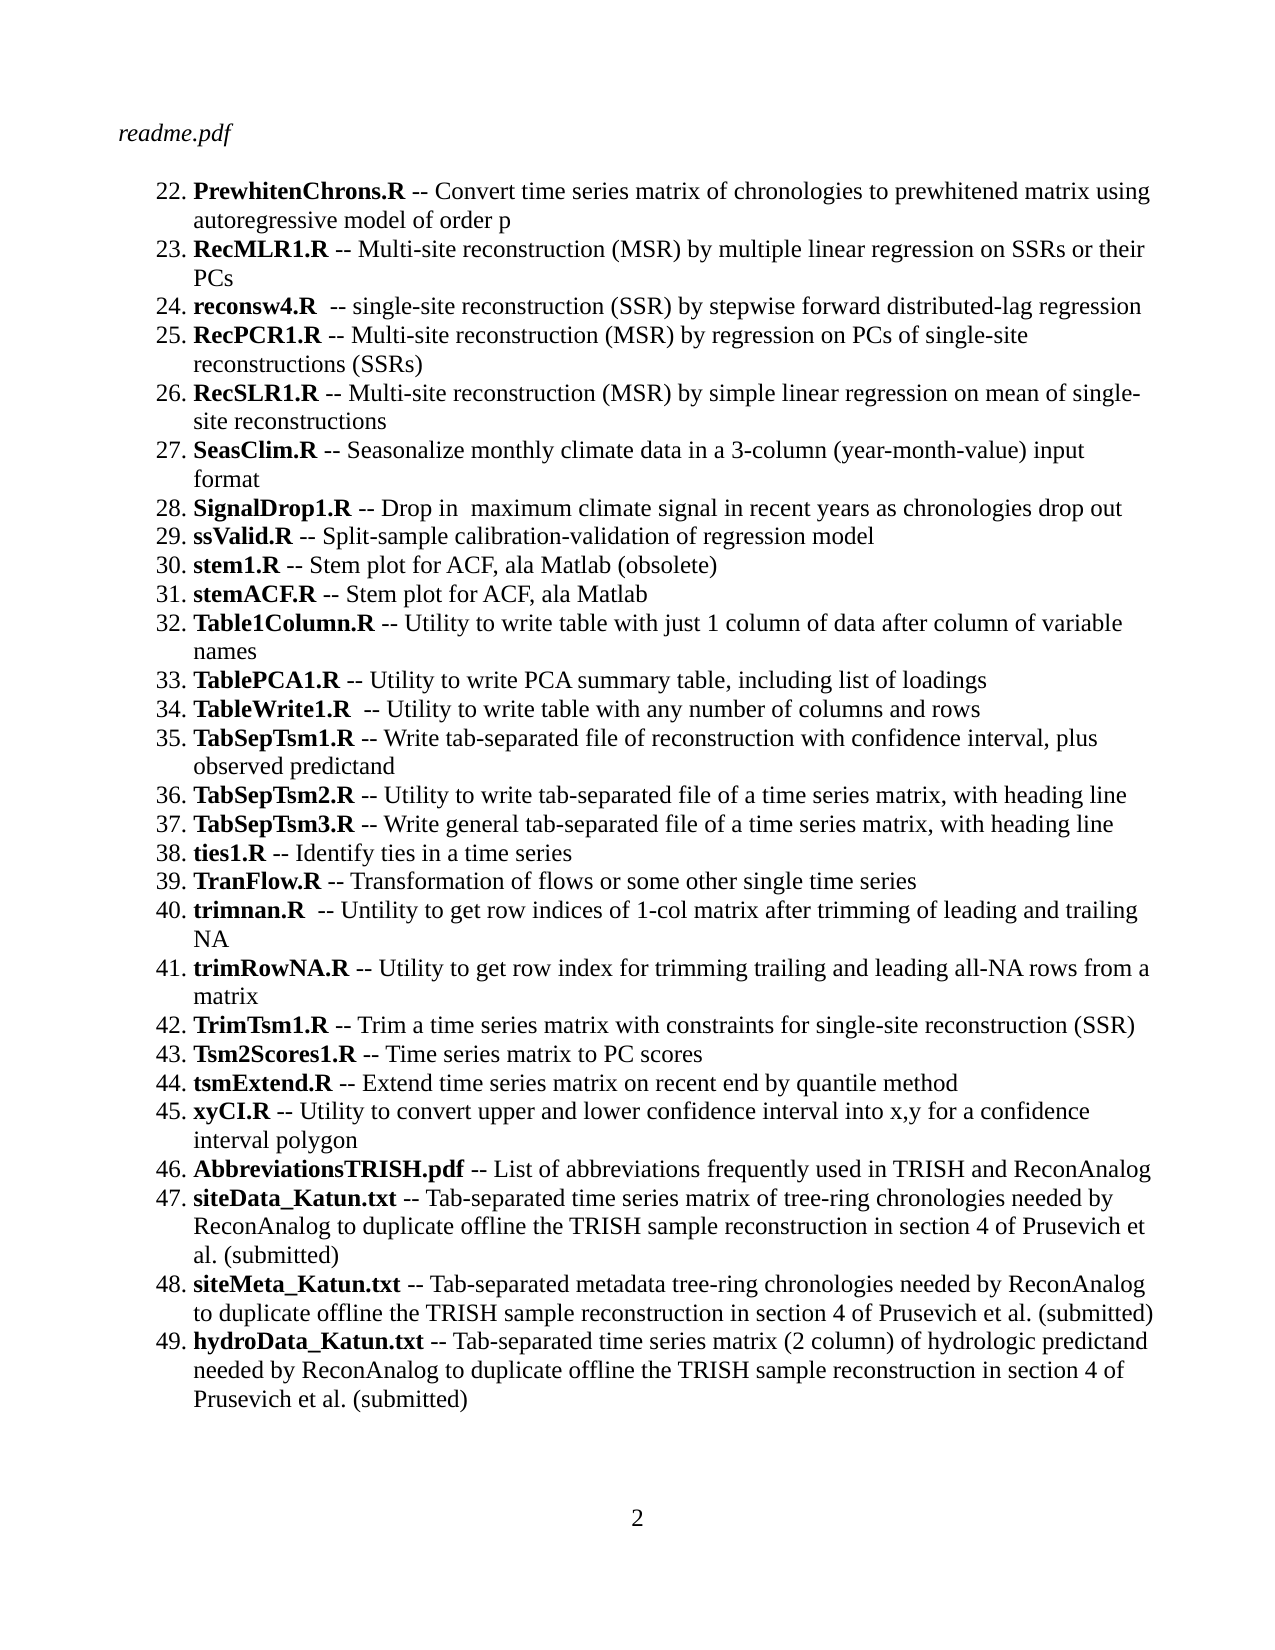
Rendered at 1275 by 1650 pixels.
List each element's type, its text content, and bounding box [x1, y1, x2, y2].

list reconsw4.R -- single-site reconstruction (SSR) by stepwise forward distributed-lag regression [156, 291, 1157, 320]
list trimnan.R -- Untility to get row indices of 1-col matrix after trimming of leading and trailing NA [156, 895, 1157, 953]
list xyCI.R -- Utility to convert upper and lower confidence interval into x,y for a confidence interval polygon [156, 1096, 1157, 1154]
list Tsm2Scores1.R -- Time series matrix to PC scores [156, 1039, 1157, 1068]
list ssValid.R -- Split-sample calibration-validation of regression model [156, 521, 1157, 550]
list tsmExtend.R -- Extend time series matrix on recent end by quantile method [156, 1068, 1157, 1096]
list TrimTsm1.R -- Trim a time series matrix with constraints for single-site reconstruction (SSR) [156, 1010, 1157, 1039]
list Table1Column.R -- Utility to write table with just 1 column of data after column of variable names [156, 608, 1157, 665]
list TableWrite1.R -- Utility to write table with any number of columns and rows [156, 694, 1157, 723]
list TranFlow.R -- Transformation of flows or some other single time series [156, 866, 1157, 895]
list RecPCR1.R -- Multi-site reconstruction (MSR) by regression on PCs of single-site reconstructions (SSRs) [156, 320, 1157, 378]
list SeasClim.R -- Seasonalize monthly climate data in a 3-column (year-month-value) input format [156, 435, 1157, 493]
list TablePCA1.R -- Utility to write PCA summary table, including list of loadings [156, 665, 1157, 694]
list hydroData_Katun.txt -- Tab-separated time series matrix (2 column) of hydrologic predictand needed by ReconAnalog to duplicate offline the TRISH sample reconstruction in section 4 of Prusevich et al. (submitted) [156, 1326, 1157, 1413]
list RecMLR1.R -- Multi-site reconstruction (MSR) by multiple linear regression on SSRs or their PCs [156, 234, 1157, 291]
list siteMeta_Katun.txt -- Tab-separated metadata tree-ring chronologies needed by ReconAnalog to duplicate offline the TRISH sample reconstruction in section 4 of Prusevich et al. (submitted) [156, 1269, 1157, 1326]
list stem1.R -- Stem plot for ACF, ala Matlab (obsolete) [156, 550, 1157, 579]
list TabSepTsm3.R -- Write general tab-separated file of a time series matrix, with heading line [156, 809, 1157, 838]
list trimRowNA.R -- Utility to get row index for trimming trailing and leading all-NA rows from a matrix [156, 953, 1157, 1010]
list stemACF.R -- Stem plot for ACF, ala Matlab [156, 579, 1157, 608]
list AbbreviationsTRISH.pdf -- List of abbreviations frequently used in TRISH and ReconAnalog [156, 1154, 1157, 1183]
list siteData_Katun.txt -- Tab-separated time series matrix of tree-ring chronologies needed by ReconAnalog to duplicate offline the TRISH sample reconstruction in section 4 of Prusevich et al. (submitted) [156, 1183, 1157, 1269]
list SignalDrop1.R -- Drop in maximum climate signal in recent years as chronologies drop out [156, 493, 1157, 521]
list ties1.R -- Identify ties in a time series [156, 838, 1157, 866]
list RecSLR1.R -- Multi-site reconstruction (MSR) by simple linear regression on mean of single-site reconstructions [156, 378, 1157, 435]
list TabSepTsm2.R -- Utility to write tab-separated file of a time series matrix, with heading line [156, 780, 1157, 809]
list TabSepTsm1.R -- Write tab-separated file of reconstruction with confidence interval, plus observed predictand [156, 723, 1157, 780]
list PrewhitenChrons.R -- Convert time series matrix of chronologies to prewhitened matrix using autoregressive model of order p [156, 176, 1157, 234]
